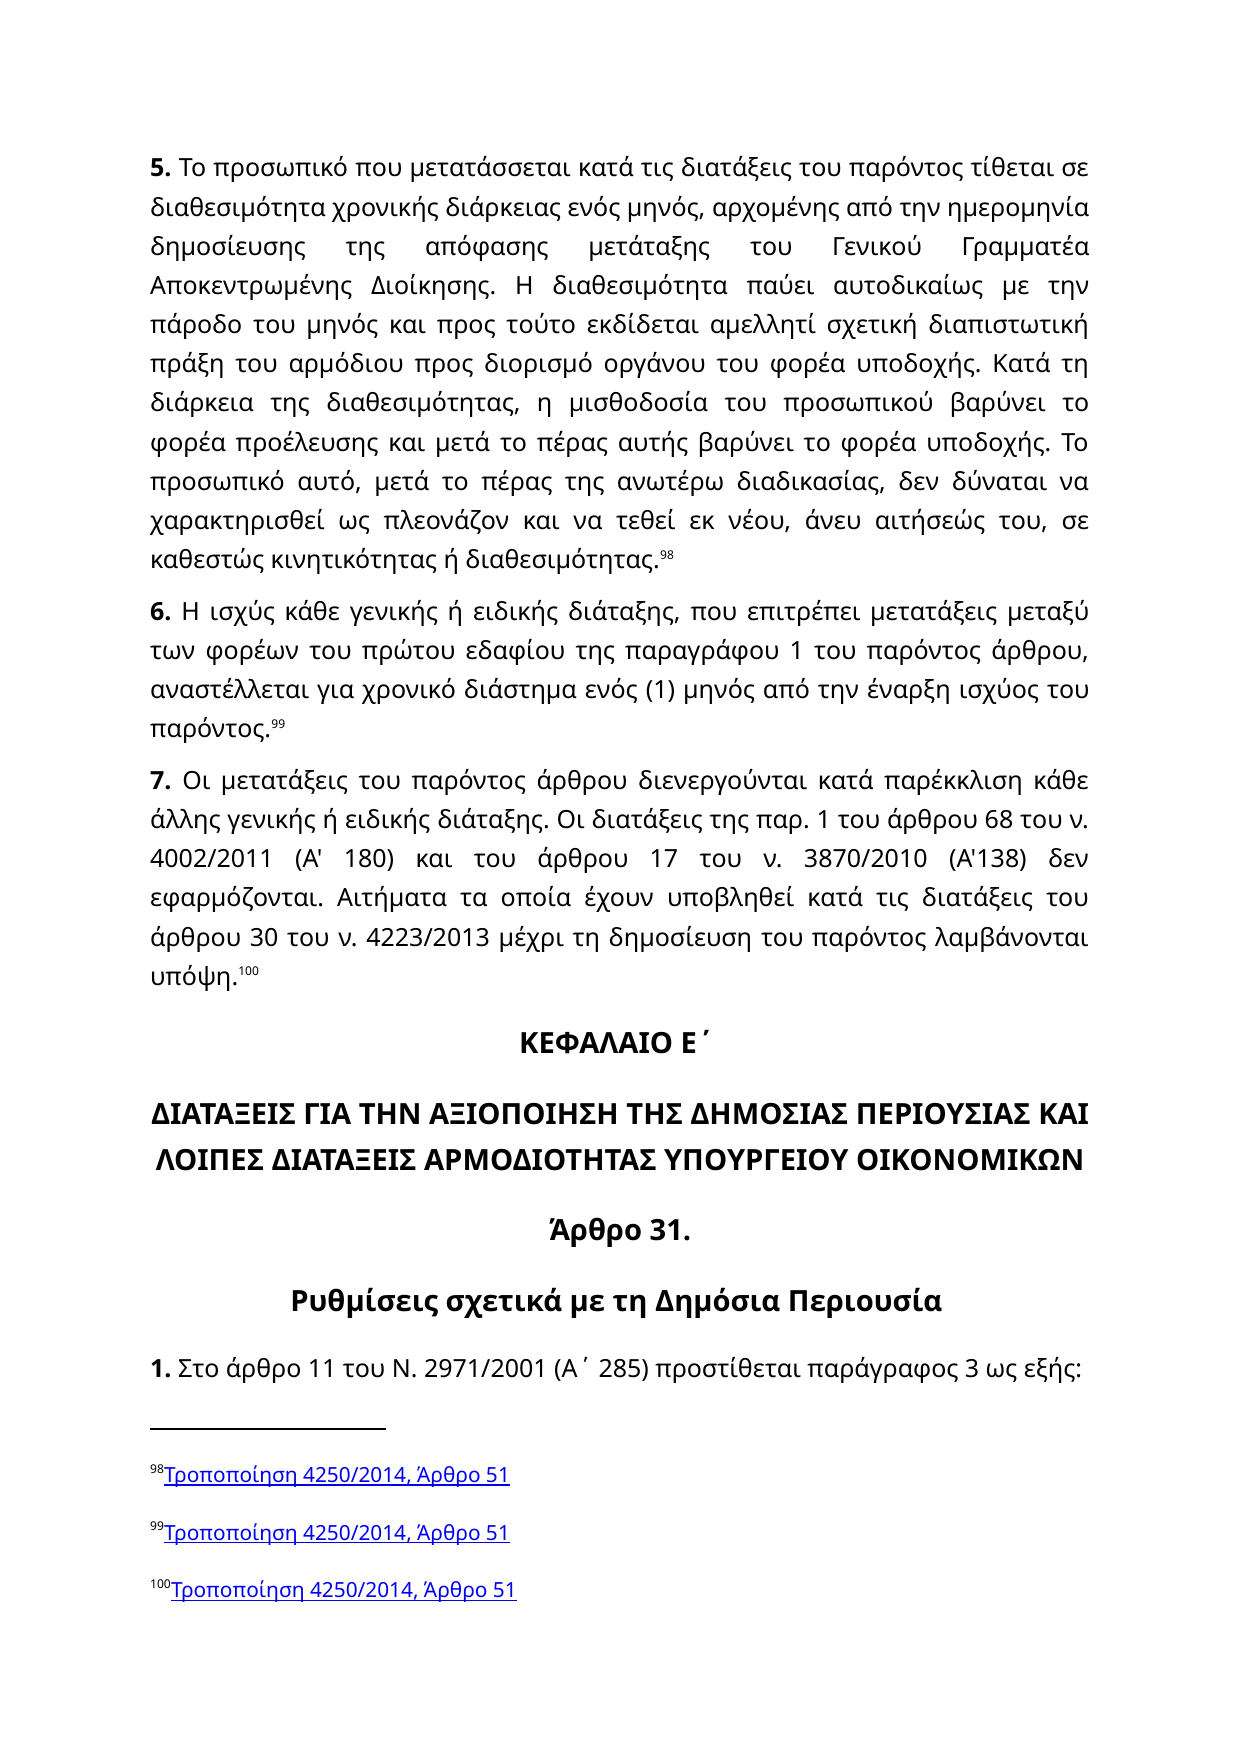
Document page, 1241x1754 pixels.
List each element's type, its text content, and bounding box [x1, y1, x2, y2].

subtitle ΚΕΦΑΛΑΙΟ Ε΄ [150, 1022, 1090, 1062]
text 5. Το προσωπικό που μετατάσσεται κατά τις διατάξεις του παρόντος τίθεται σε διαθεσιμότητα χρονικής διάρκειας ενός μηνός, αρχομένης από την ημερομηνία δημοσίευσης της απόφασης μετάταξης του Γενικού Γραμματέα Αποκεντρωμένης Διοίκησης. Η διαθεσιμότητα παύει αυτοδικαίως με την πάροδο του μηνός και προς τούτο εκδίδεται αμελλητί σχετική διαπιστωτική πράξη του αρμόδιου προς διορισμό οργάνου του φορέα υποδοχής. Κατά τη διάρκεια της διαθεσιμότητας, η μισθοδοσία του προσωπικού βαρύνει το φορέα προέλευσης και μετά το πέρας αυτής βαρύνει το φορέα υποδοχής. Το προσωπικό αυτό, μετά το πέρας της ανωτέρω διαδικασίας, δεν δύναται να χαρακτηρισθεί ως πλεονάζον και να τεθεί εκ νέου, άνευ αιτήσεώς του, σε καθεστώς κινητικότητας ή διαθεσιμότητας. [150, 150, 1090, 576]
subtitle Ρυθμίσεις σχετικά με τη Δημόσια Περιουσία [150, 1280, 1090, 1320]
text Τροποποίηση 4250/2014, Άρθρο 51 [150, 1518, 1090, 1546]
subtitle Άρθρο 31. [150, 1209, 1090, 1249]
text Τροποποίηση 4250/2014, Άρθρο 51 [150, 1576, 1090, 1604]
text 6. Η ισχύς κάθε γενικής ή ειδικής διάταξης, που επιτρέπει μετατάξεις μεταξύ των φορέων του πρώτου εδαφίου της παραγράφου 1 του παρόντος άρθρου, αναστέλλεται για χρονικό διάστημα ενός (1) μηνός από την έναρξη ισχύος του παρόντος. [150, 593, 1090, 745]
subtitle ΔΙΑΤΑΞΕΙΣ ΓΙΑ ΤΗΝ ΑΞΙΟΠΟΙΗΣΗ ΤΗΣ ΔΗΜΟΣΙΑΣ ΠΕΡΙΟΥΣΙΑΣ ΚΑΙ ΛΟΙΠΕΣ ΔΙΑΤΑΞΕΙΣ ΑΡΜΟΔΙΟΤΗΤΑΣ ΥΠΟΥΡΓΕΙΟΥ ΟΙΚΟΝΟΜΙΚΩΝ [150, 1093, 1090, 1178]
text Τροποποίηση 4250/2014, Άρθρο 51 [150, 1460, 1090, 1489]
text 1. Στο άρθρο 11 του Ν. 2971/2001 (Α΄ 285) προστίθεται παράγραφος 3 ως εξής: [150, 1351, 1090, 1385]
text 7. Οι μετατάξεις του παρόντος άρθρου διενεργούνται κατά παρέκκλιση κάθε άλλης γενικής ή ειδικής διάταξης. Οι διατάξεις της παρ. 1 του άρθρου 68 του ν. 4002/2011 (Α' 180) και του άρθρου 17 του ν. 3870/2010 (Α'138) δεν εφαρμόζονται. Αιτήματα τα οποία έχουν υποβληθεί κατά τις διατάξεις του άρθρου 30 του ν. 4223/2013 μέχρι τη δημοσίευση του παρόντος λαμβάνονται υπόψη. [150, 762, 1090, 992]
